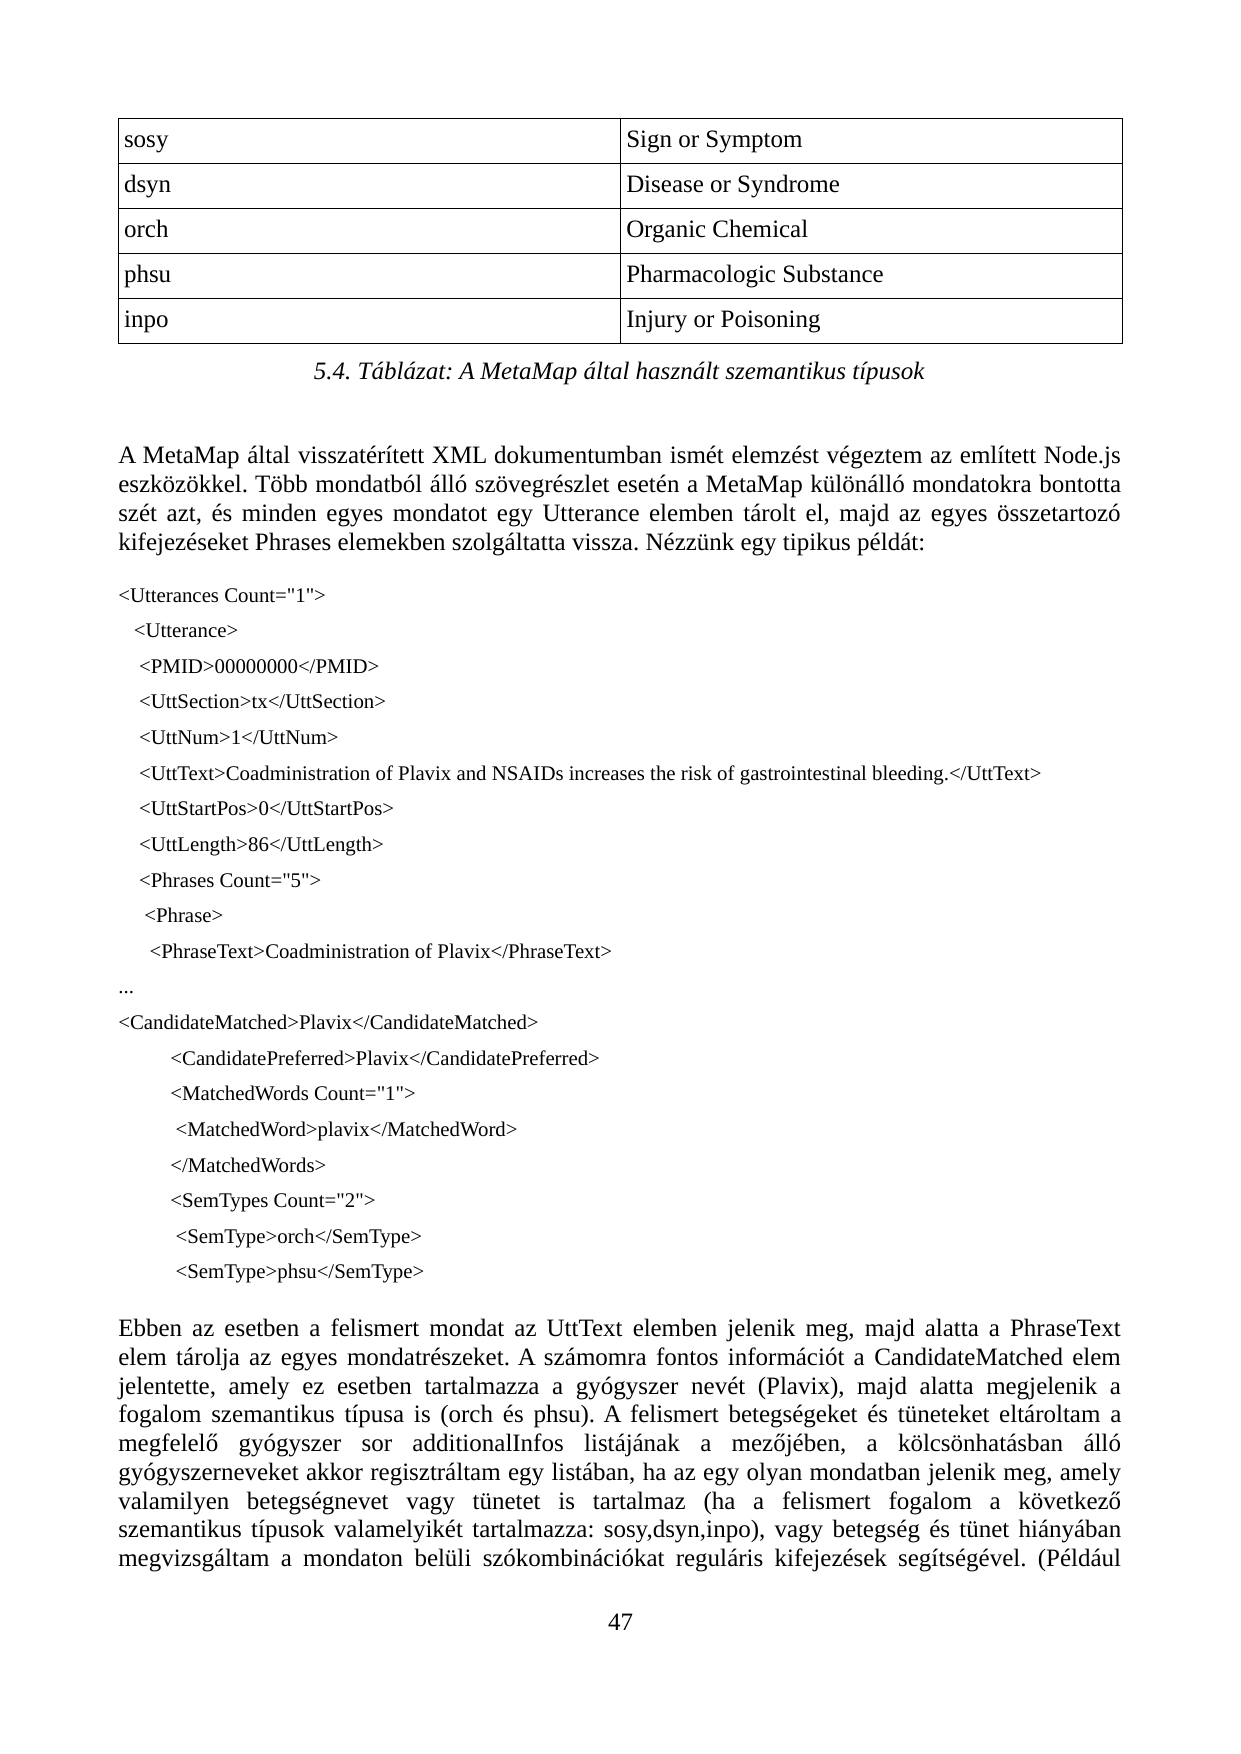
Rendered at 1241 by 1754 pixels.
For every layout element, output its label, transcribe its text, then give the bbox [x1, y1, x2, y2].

table_cell phsu [119, 254, 620, 298]
text <Phrases Count="5"> [118, 870, 1122, 891]
table_header sosy [119, 119, 620, 163]
text ... [118, 977, 1122, 998]
table_cell Disease or Syndrome [621, 164, 1122, 208]
text <Utterance> [118, 621, 1122, 642]
table_cell Organic Chemical [621, 209, 1122, 253]
text <MatchedWords Count="1"> [118, 1084, 1122, 1105]
table_cell Injury or Poisoning [621, 299, 1122, 343]
text <UttNum>1</UttNum> [118, 728, 1122, 749]
title Ebben az esetben a felismert mondat az UttText elemben jelenik meg, majd alatta a PhraseText elem tárolja az egyes mondatrészeket. A számomra fontos információt a CandidateMatched elem jelentette, amely ez esetben tartalmazza a gyógyszer nevét (Plavix), majd alatta megjelenik a fogalom szemantikus típusa is (orch és phsu). A felismert betegségeket és tüneteket eltároltam a megfelelő gyógyszer sor additionalInfos listájának a mezőjében, a kölcsönhatásban álló gyógyszerneveket akkor regisztráltam egy listában, ha az egy olyan mondatban jelenik meg, amely valamilyen betegségnevet vagy tünetet is tartalmaz (ha a felismert fogalom a következő szemantikus típusok valamelyikét tartalmazza: sosy,dsyn,inpo), vagy betegség és tünet hiányában megvizsgáltam a mondaton belüli szókombinációkat reguláris kifejezések segítségével. (Például [118, 1313, 1122, 1572]
text <Utterances Count="1"> [118, 585, 1122, 606]
text <SemType>orch</SemType> [118, 1227, 1122, 1248]
text <UttText>Coadministration of Plavix and NSAIDs increases the risk of gastrointestinal bleeding.</UttText> [118, 763, 1122, 784]
text <UttStartPos>0</UttStartPos> [118, 799, 1122, 820]
text <Phrase> [118, 906, 1122, 927]
table_cell inpo [119, 299, 620, 343]
text <CandidatePreferred>Plavix</CandidatePreferred> [118, 1048, 1122, 1069]
text <PMID>00000000</PMID> [118, 657, 1122, 678]
table_cell Pharmacologic Substance [621, 254, 1122, 298]
text <SemType>phsu</SemType> [118, 1262, 1122, 1283]
text 5.4. Táblázat: A MetaMap által használt szemantikus típusok [118, 356, 1122, 384]
text <CandidateMatched>Plavix</CandidateMatched> [118, 1013, 1122, 1034]
text <UttLength>86</UttLength> [118, 835, 1122, 856]
table_cell orch [119, 209, 620, 253]
text <UttSection>tx</UttSection> [118, 692, 1122, 713]
text <PhraseText>Coadministration of Plavix</PhraseText> [118, 942, 1122, 963]
title A MetaMap által visszatérített XML dokumentumban ismét elemzést végeztem az említett Node.js eszközökkel. Több mondatból álló szövegrészlet esetén a MetaMap különálló mondatokra bontotta szét azt, és minden egyes mondatot egy Utterance elemben tárolt el, majd az egyes összetartozó kifejezéseket Phrases elemekben szolgáltatta vissza. Nézzünk egy tipikus példát: [118, 440, 1122, 555]
table_header Sign or Symptom [621, 119, 1122, 163]
table_cell dsyn [119, 164, 620, 208]
text <MatchedWord>plavix</MatchedWord> [118, 1120, 1122, 1141]
text </MatchedWords> [118, 1155, 1122, 1176]
text <SemTypes Count="2"> [118, 1191, 1122, 1212]
